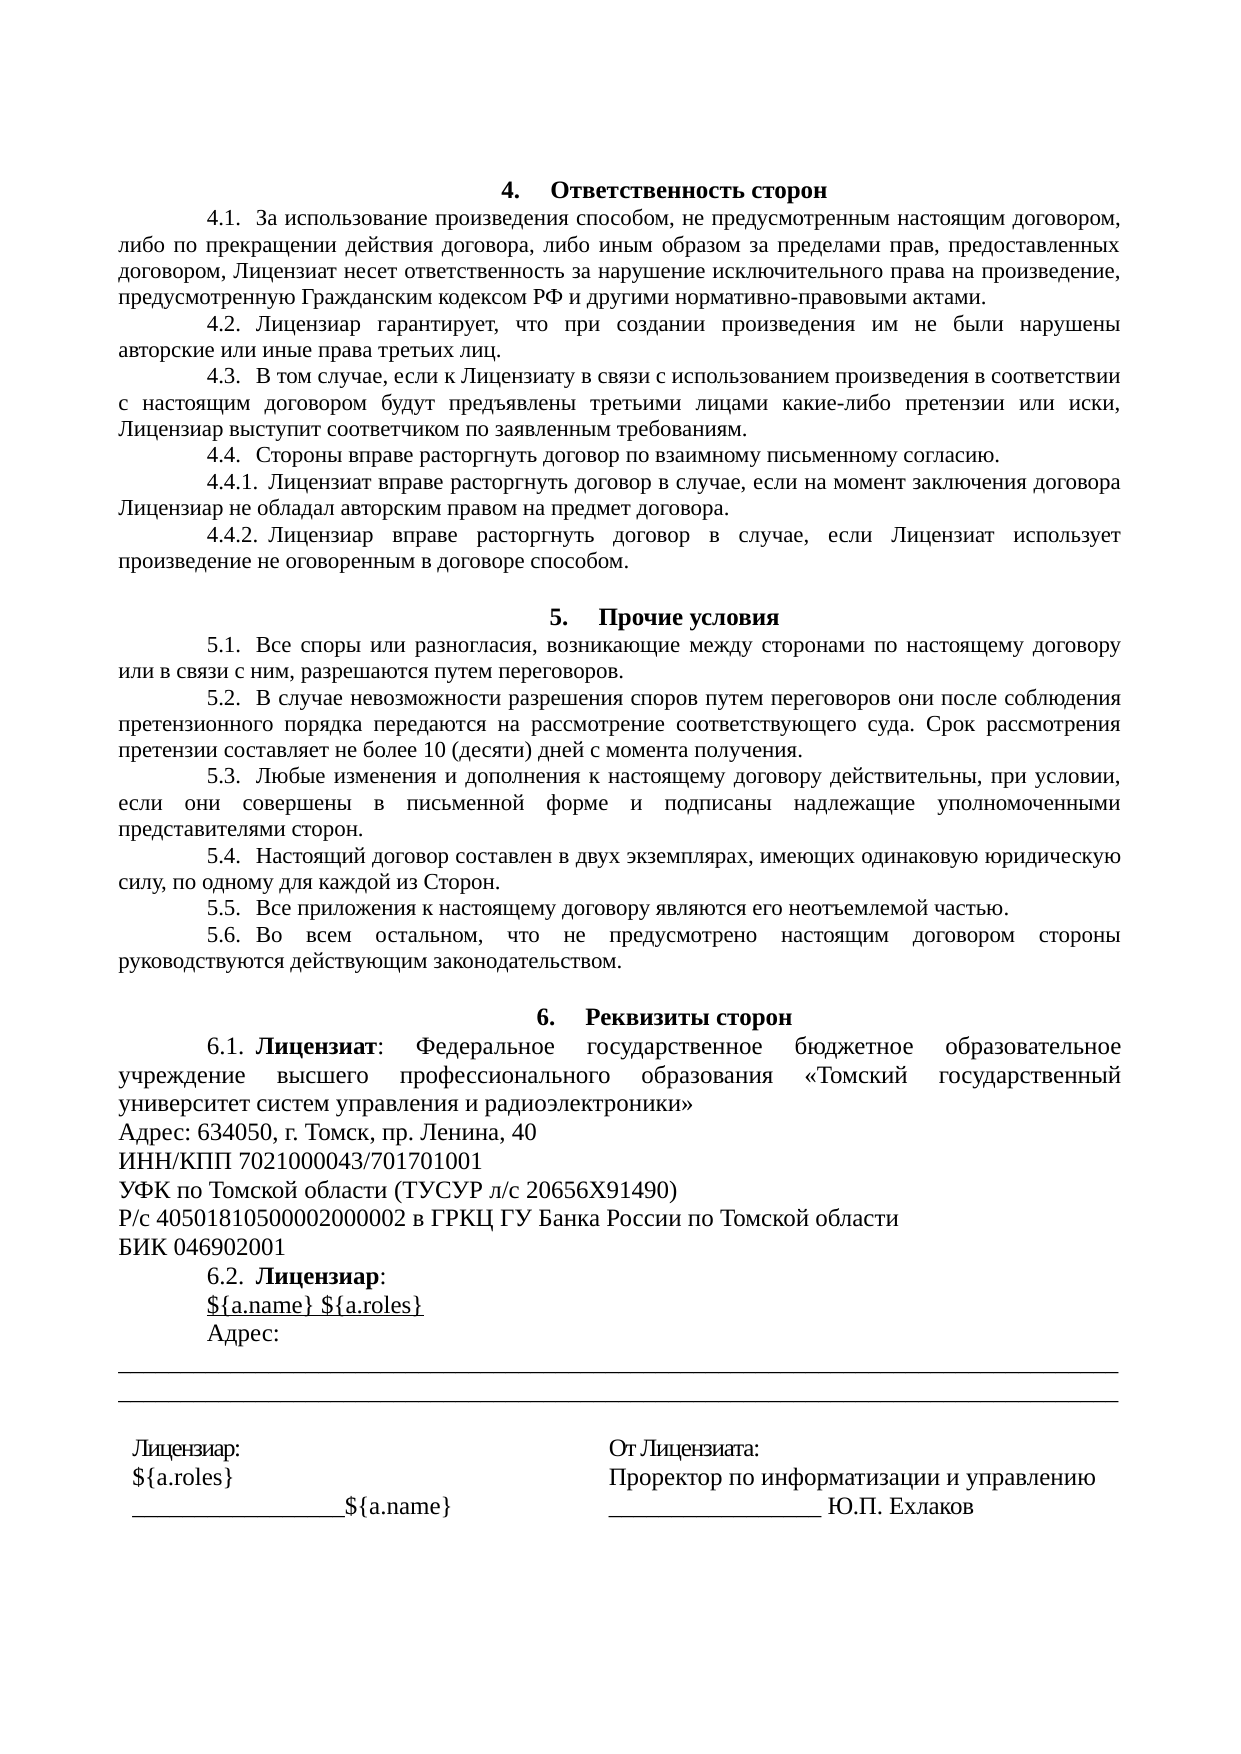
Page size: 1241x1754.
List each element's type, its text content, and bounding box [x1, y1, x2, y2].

text БИК 046902001 [118, 1232, 1122, 1261]
list Лицензиар гарантирует, что при создании произведения им не были нарушены авторские или иные права третьих лиц. [118, 310, 1122, 362]
list Настоящий договор составлен в двух экземплярах, имеющих одинаковую юридическую силу, по одному для каждой из Сторон. [118, 842, 1122, 894]
table_header От Лицензиата: Проректор по информатизации и управлению _________________ Ю.П. Ехлаков [597, 1434, 1118, 1539]
list За использование произведения способом, не предусмотренным настоящим договором, либо по прекращении действия договора, либо иным образом за пределами прав, предоставленных договором, Лицензиат несет ответственность за нарушение исключительного права на произведение, предусмотренную Гражданским кодексом РФ и другими нормативно-правовыми актами. [118, 204, 1122, 310]
list В том случае, если к Лицензиату в связи с использованием произведения в соответствии с настоящим договором будут предъявлены третьими лицами какие-либо претензии или иски, Лицензиар выступит соответчиком по заявленным требованиям. [118, 362, 1122, 442]
text УФК по Томской области (ТУСУР л/с 20656Х91490) [118, 1175, 1122, 1203]
list Во всем остальном, что не предусмотрено настоящим договором стороны руководствуются действующим законодательством. [118, 921, 1122, 973]
text ИНН/КПП 7021000043/701701001 [118, 1146, 1122, 1175]
list Все споры или разногласия, возникающие между сторонами по настоящему договору или в связи с ним, разрешаются путем переговоров. [118, 631, 1122, 683]
list Лицензиар: [118, 1261, 1122, 1290]
list Лицензиар вправе расторгнуть договор в случае, если Лицензиат использует произведение не оговоренным в договоре способом. [118, 521, 1122, 573]
text ${a.name} ${a.roles} [118, 1290, 1122, 1318]
list Лицензиат: Федеральное государственное бюджетное образовательное учреждение высшего профессионального образования «Томский государственный университет систем управления и радиоэлектроники» [118, 1031, 1122, 1117]
list Все приложения к настоящему договору являются его неотъемлемой частью. [118, 894, 1122, 921]
list Прочие условия [118, 602, 1122, 631]
text Адрес: ________________________________________________________________________________________________________________________________________________________________ [118, 1318, 1122, 1405]
list Лицензиат вправе расторгнуть договор в случае, если на момент заключения договора Лицензиар не обладал авторским правом на предмет договора. [118, 468, 1122, 521]
text Адрес: 634050, г. Томск, пр. Ленина, 40 [118, 1117, 1122, 1146]
list Любые изменения и дополнения к настоящему договору действительны, при условии, если они совершены в письменной форме и подписаны надлежащие уполномоченными представителями сторон. [118, 763, 1122, 842]
list В случае невозможности разрешения споров путем переговоров они после соблюдения претензионного порядка передаются на рассмотрение соответствующего суда. Срок рассмотрения претензии составляет не более 10 (десяти) дней с момента получения. [118, 683, 1122, 763]
list Реквизиты сторон [118, 1002, 1122, 1031]
table_header Лицензиар: ${a.roles} _________________${a.name} [121, 1434, 597, 1539]
text Р/с 40501810500002000002 в ГРКЦ ГУ Банка России по Томской области [118, 1203, 1122, 1232]
list Ответственность сторон [118, 176, 1122, 204]
list Стороны вправе расторгнуть договор по взаимному письменному согласию. [118, 442, 1122, 468]
